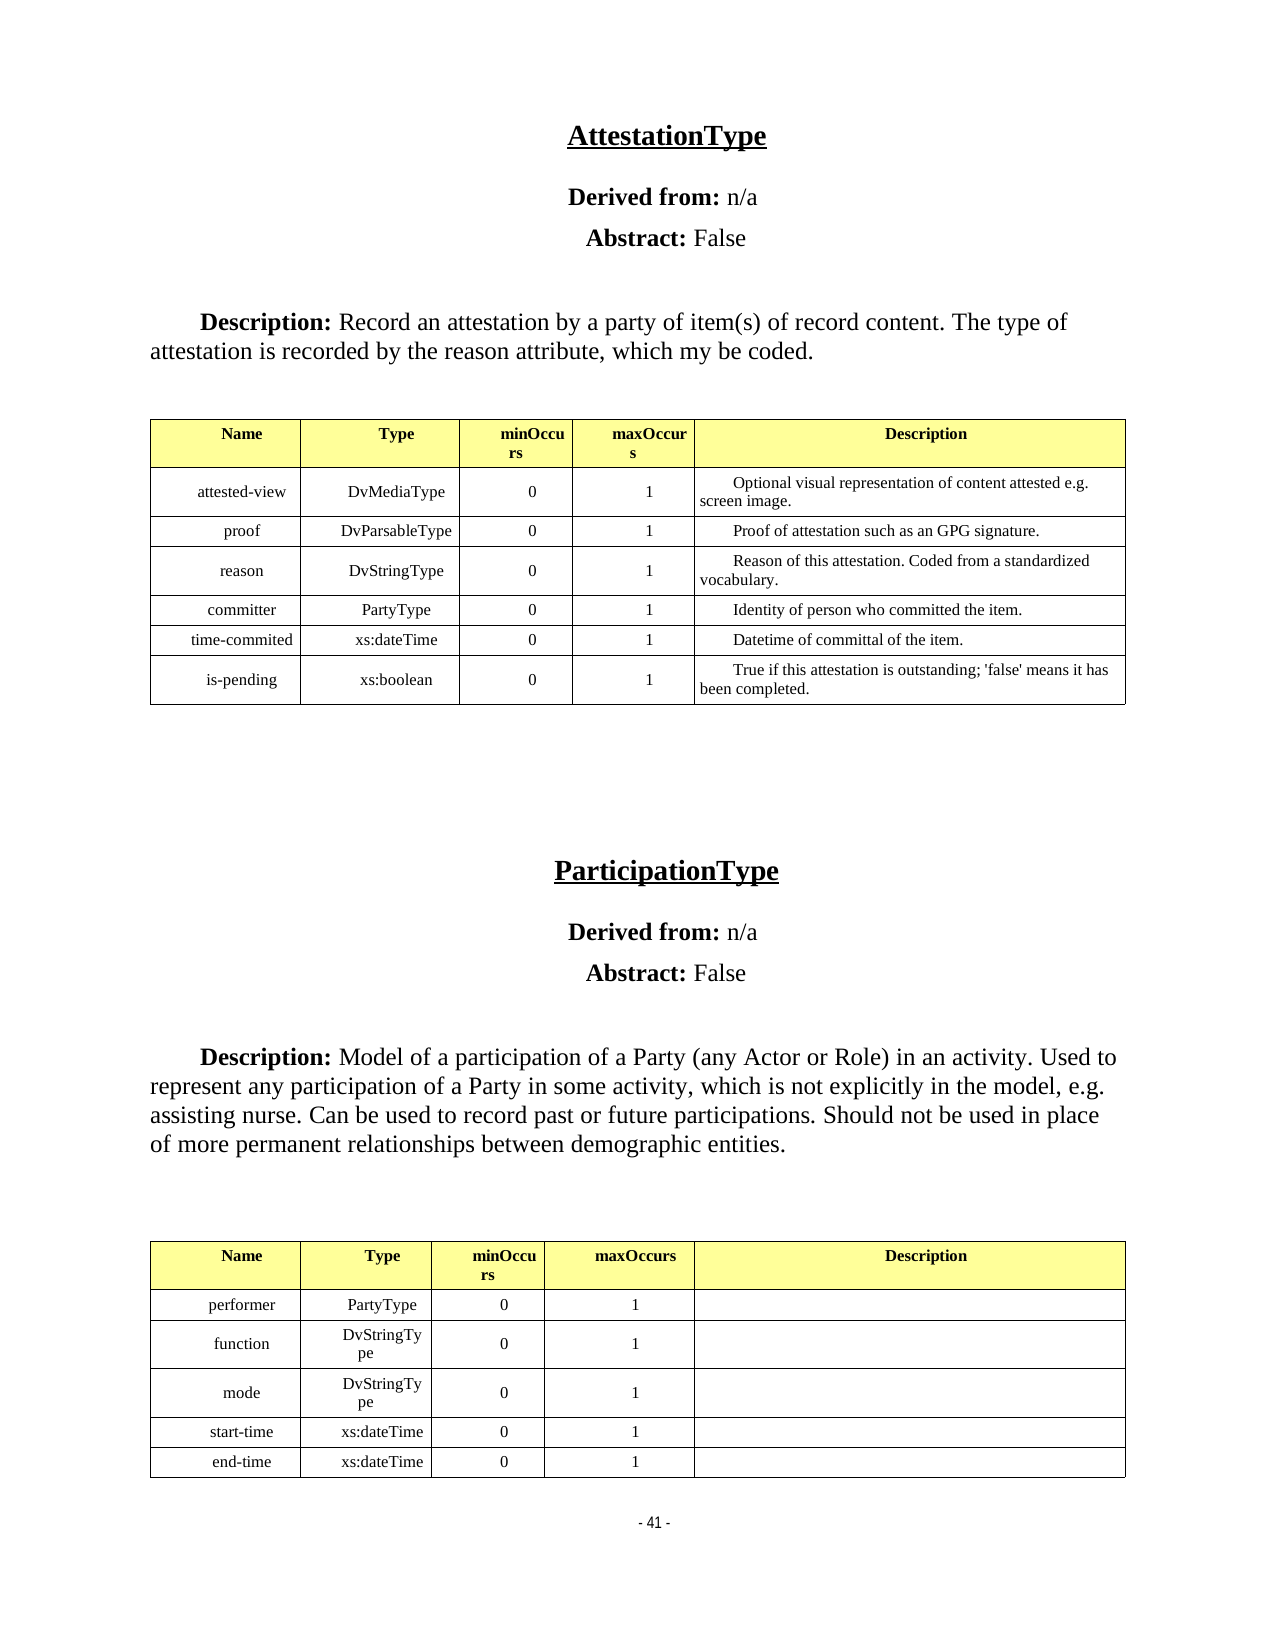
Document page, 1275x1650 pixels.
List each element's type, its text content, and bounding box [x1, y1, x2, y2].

table_cell is-pending [151, 656, 300, 704]
table_header Name [151, 420, 300, 467]
table_cell 1 [573, 626, 694, 655]
table_cell proof [151, 517, 300, 546]
table_cell 0 [460, 596, 572, 625]
table_header Type [301, 420, 459, 467]
table_cell 0 [432, 1448, 544, 1477]
table_cell DvStringType [301, 1369, 431, 1417]
table_header maxOccurs [545, 1242, 694, 1289]
table_cell Identity of person who committed the item. [695, 596, 1125, 625]
table_header maxOccurs [573, 420, 694, 467]
table_cell DvParsableType [301, 517, 459, 546]
table_cell attested-view [151, 468, 300, 516]
table_cell [695, 1369, 1125, 1417]
table_cell time-commited [151, 626, 300, 655]
table_cell 1 [573, 468, 694, 516]
table_cell start-time [151, 1418, 300, 1447]
text Description: Record an attestation by a party of item(s) of record content. The type of attestation is recorded by the reason attribute, which my be coded. [150, 306, 1125, 364]
table_cell 1 [545, 1418, 694, 1447]
table_cell performer [151, 1290, 300, 1320]
table_cell [695, 1448, 1125, 1477]
table_cell [695, 1418, 1125, 1447]
table_cell mode [151, 1369, 300, 1417]
table_cell 0 [432, 1321, 544, 1368]
table_cell 1 [573, 656, 694, 704]
table_cell 1 [545, 1290, 694, 1320]
table_cell 1 [545, 1448, 694, 1477]
table_header Type [301, 1242, 431, 1289]
table_header Name [151, 1242, 300, 1289]
table_cell function [151, 1321, 300, 1368]
table_cell end-time [151, 1448, 300, 1477]
table_cell 0 [460, 517, 572, 546]
text AttestationType [150, 118, 1125, 152]
table_cell DvStringType [301, 547, 459, 595]
table_cell 0 [460, 626, 572, 655]
table_cell xs:dateTime [301, 626, 459, 655]
table_cell Reason of this attestation. Coded from a standardized vocabulary. [695, 547, 1125, 595]
text ParticipationType [150, 853, 1125, 887]
table_cell DvMediaType [301, 468, 459, 516]
table_cell committer [151, 596, 300, 625]
table_cell xs:dateTime [301, 1418, 431, 1447]
table_header Description [695, 420, 1125, 467]
text Abstract: False [150, 958, 1125, 987]
table_cell reason [151, 547, 300, 595]
table_header minOccurs [432, 1242, 544, 1289]
table_header minOccurs [460, 420, 572, 467]
text Derived from: n/a [150, 917, 1125, 946]
table_header Description [695, 1242, 1125, 1289]
table_cell 1 [573, 547, 694, 595]
table_cell DvStringType [301, 1321, 431, 1368]
table_cell [695, 1290, 1125, 1320]
table_cell xs:dateTime [301, 1448, 431, 1477]
table_cell 0 [460, 547, 572, 595]
table_cell 1 [545, 1369, 694, 1417]
table_cell xs:boolean [301, 656, 459, 704]
table_cell 0 [460, 468, 572, 516]
text Derived from: n/a [150, 182, 1125, 211]
table_cell 0 [432, 1290, 544, 1320]
table_cell [695, 1321, 1125, 1368]
table_cell 1 [573, 596, 694, 625]
table_cell 1 [573, 517, 694, 546]
text Abstract: False [150, 223, 1125, 252]
table_cell 0 [432, 1418, 544, 1447]
table_cell Proof of attestation such as an GPG signature. [695, 517, 1125, 546]
table_cell PartyType [301, 1290, 431, 1320]
table_cell True if this attestation is outstanding; 'false' means it has been completed. [695, 656, 1125, 704]
table_cell PartyType [301, 596, 459, 625]
table_cell 0 [460, 656, 572, 704]
table_cell 1 [545, 1321, 694, 1368]
table_cell Datetime of committal of the item. [695, 626, 1125, 655]
table_cell 0 [432, 1369, 544, 1417]
text Description: Model of a participation of a Party (any Actor or Role) in an activity. Used to represent any participation of a Party in some activity, which is not explicitly in the model, e.g. assisting nurse. Can be used to record past or future participations. Should not be used in place of more permanent relationships between demographic entities. [150, 1041, 1125, 1187]
table_cell Optional visual representation of content attested e.g. screen image. [695, 468, 1125, 516]
